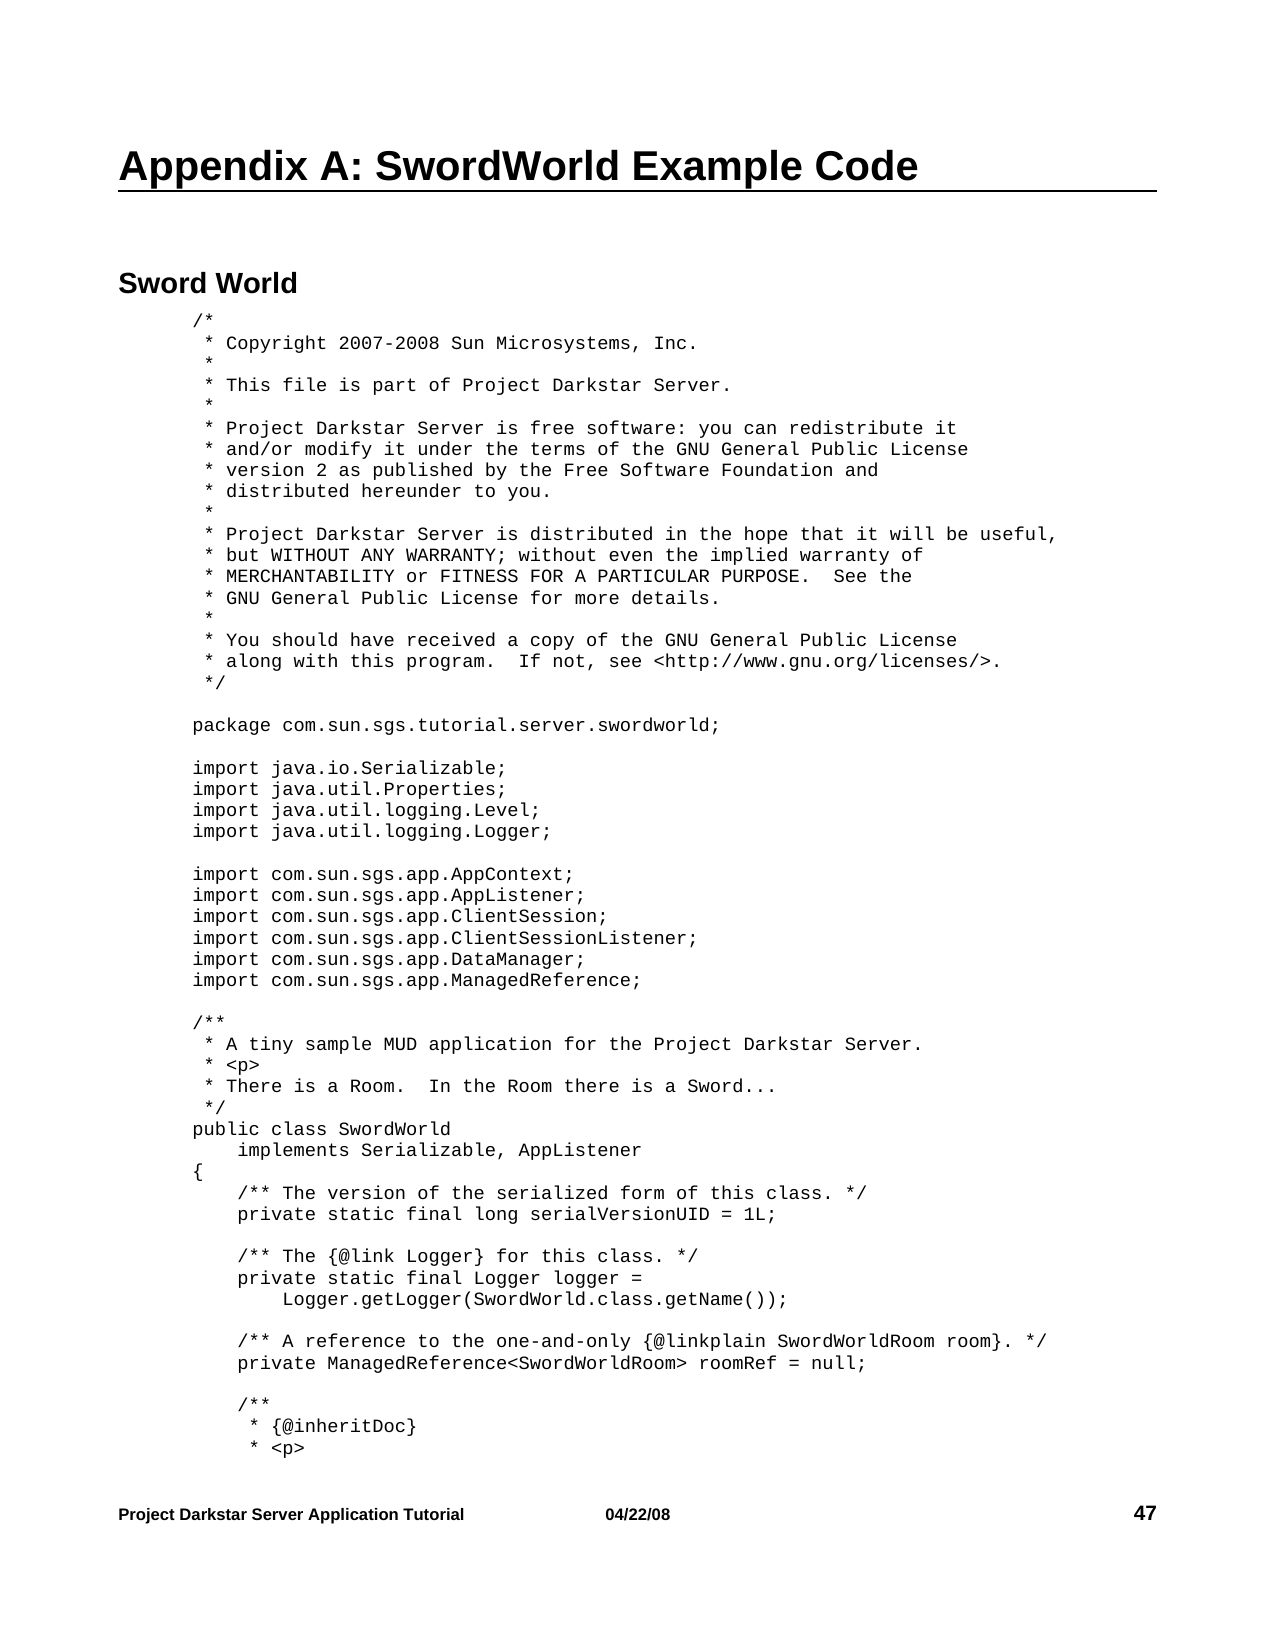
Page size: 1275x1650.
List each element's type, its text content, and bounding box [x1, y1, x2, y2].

text /* [192, 312, 1098, 333]
text * along with this program. If not, see <http://www.gnu.org/licenses/>. [192, 652, 1098, 673]
text /** [192, 1396, 1098, 1417]
text * [192, 503, 1098, 525]
text * <p> [192, 1438, 1098, 1460]
text * Project Darkstar Server is distributed in the hope that it will be useful, [192, 525, 1098, 546]
text * version 2 as published by the Free Software Foundation and [192, 461, 1098, 482]
text import com.sun.sgs.app.AppListener; [192, 886, 1098, 907]
text Logger.getLogger(SwordWorld.class.getName()); [192, 1290, 1098, 1311]
text * [192, 355, 1098, 376]
text import com.sun.sgs.app.AppContext; [192, 865, 1098, 886]
text import com.sun.sgs.app.DataManager; [192, 950, 1098, 971]
text import com.sun.sgs.app.ClientSession; [192, 907, 1098, 928]
subtitle Appendix A: SwordWorld Example Code [118, 143, 1157, 190]
text * <p> [192, 1056, 1098, 1077]
text * Copyright 2007-2008 Sun Microsystems, Inc. [192, 333, 1098, 355]
text import java.util.logging.Logger; [192, 822, 1098, 843]
text * Project Darkstar Server is free software: you can redistribute it [192, 418, 1098, 440]
text private static final long serialVersionUID = 1L; [192, 1205, 1098, 1226]
text * This file is part of Project Darkstar Server. [192, 376, 1098, 397]
text * MERCHANTABILITY or FITNESS FOR A PARTICULAR PURPOSE. See the [192, 567, 1098, 588]
text import java.io.Serializable; [192, 758, 1098, 780]
text * [192, 610, 1098, 631]
text * {@inheritDoc} [192, 1417, 1098, 1438]
text private static final Logger logger = [192, 1268, 1098, 1290]
text * A tiny sample MUD application for the Project Darkstar Server. [192, 1035, 1098, 1056]
text import com.sun.sgs.app.ManagedReference; [192, 971, 1098, 992]
subtitle Sword World [118, 267, 1157, 300]
text { [192, 1162, 1098, 1183]
text /** A reference to the one-and-only {@linkplain SwordWorldRoom room}. */ [192, 1332, 1098, 1353]
text * but WITHOUT ANY WARRANTY; without even the implied warranty of [192, 546, 1098, 567]
text * GNU General Public License for more details. [192, 588, 1098, 610]
text private ManagedReference<SwordWorldRoom> roomRef = null; [192, 1353, 1098, 1375]
text */ [192, 1098, 1098, 1120]
text * You should have received a copy of the GNU General Public License [192, 631, 1098, 652]
text */ [192, 673, 1098, 695]
text package com.sun.sgs.tutorial.server.swordworld; [192, 716, 1098, 737]
text /** The version of the serialized form of this class. */ [192, 1183, 1098, 1205]
text import java.util.logging.Level; [192, 801, 1098, 822]
text * There is a Room. In the Room there is a Sword... [192, 1077, 1098, 1098]
text import com.sun.sgs.app.ClientSessionListener; [192, 928, 1098, 950]
text * and/or modify it under the terms of the GNU General Public License [192, 440, 1098, 461]
text * distributed hereunder to you. [192, 482, 1098, 503]
text public class SwordWorld [192, 1120, 1098, 1141]
text import java.util.Properties; [192, 780, 1098, 801]
text /** [192, 1013, 1098, 1035]
text * [192, 397, 1098, 418]
text /** The {@link Logger} for this class. */ [192, 1247, 1098, 1268]
text implements Serializable, AppListener [192, 1141, 1098, 1162]
